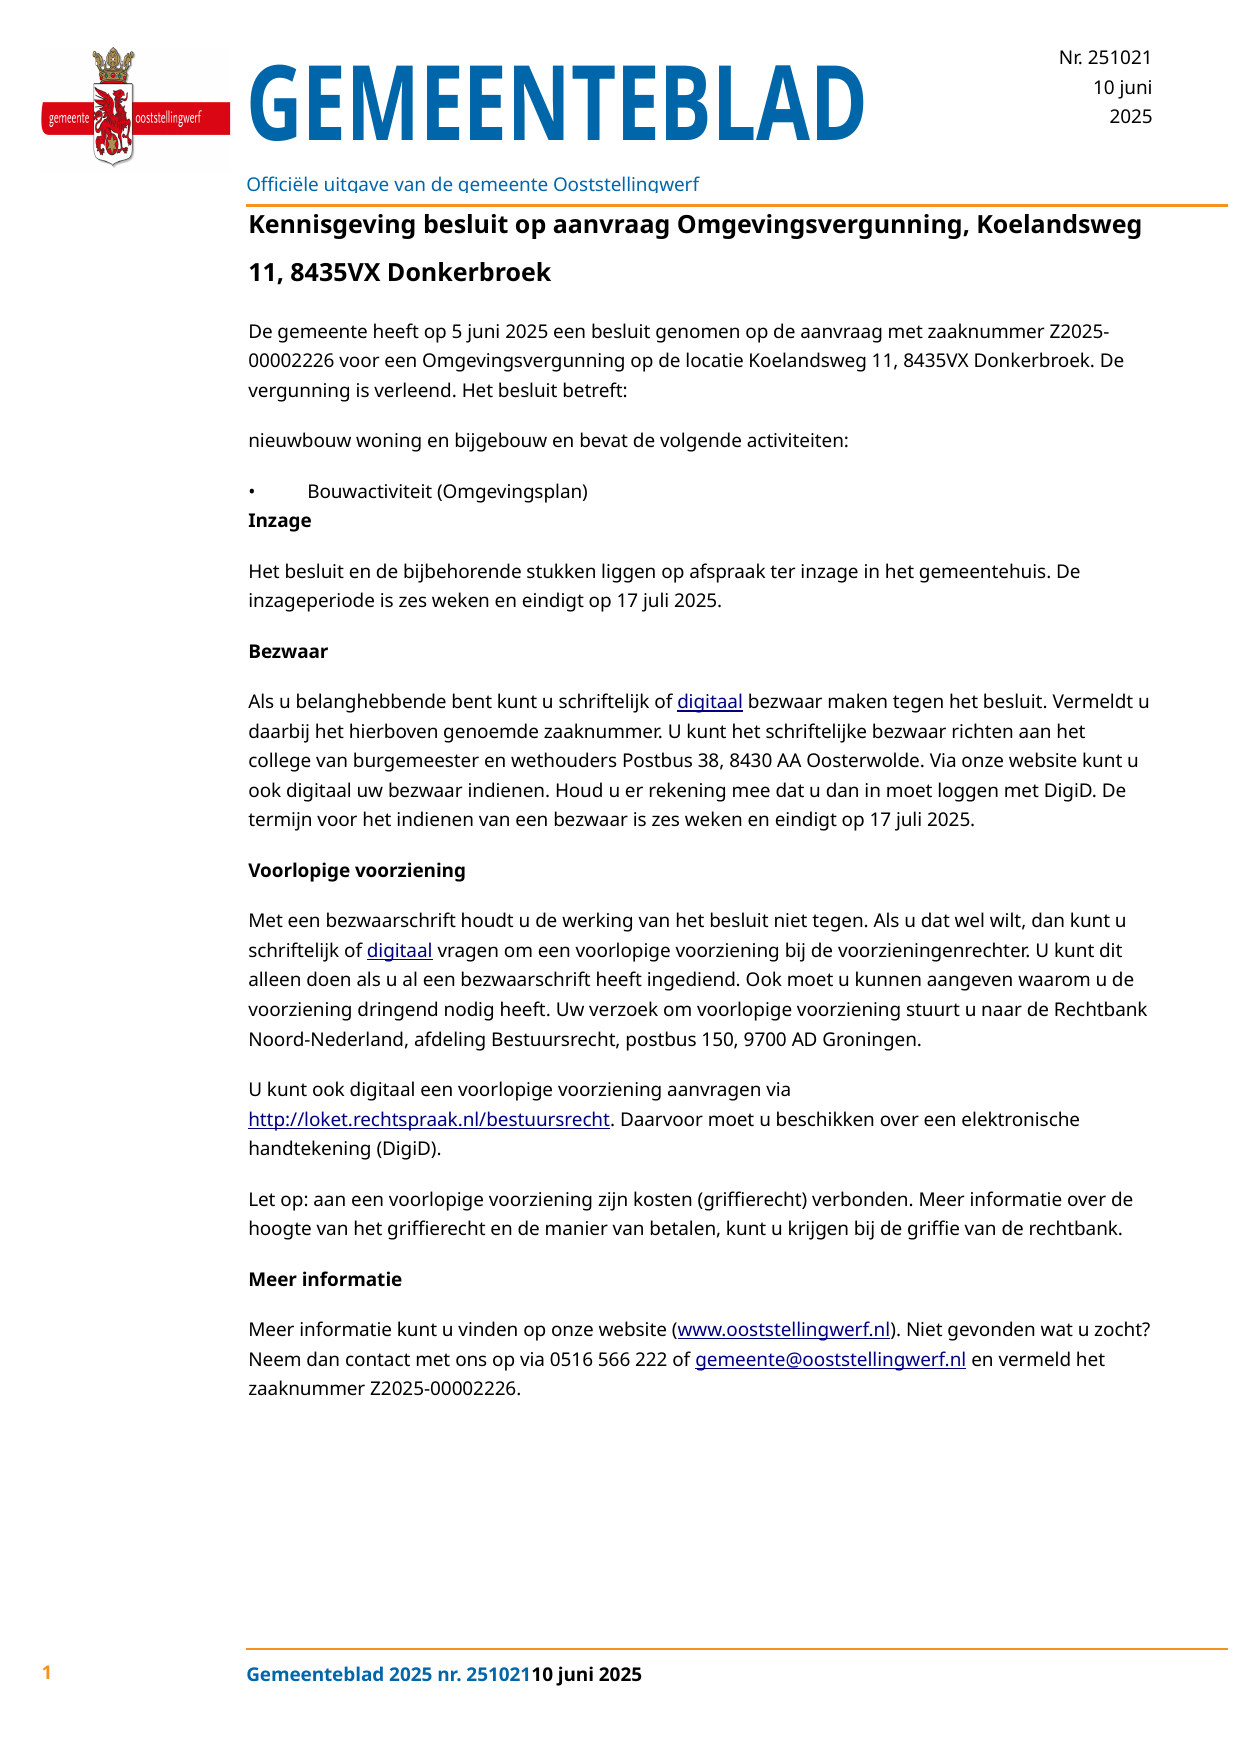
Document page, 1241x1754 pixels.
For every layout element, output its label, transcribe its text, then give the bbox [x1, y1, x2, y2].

text Als u belanghebbende bent kunt u schriftelijk of digitaal bezwaar maken tegen het besluit. Vermeldt u daarbij het hierboven genoemde zaaknummer. U kunt het schriftelijke bezwaar richten aan het college van burgemeester en wethouders Postbus 38, 8430 AA Oosterwolde. Via onze website kunt u ook digitaal uw bezwaar indienen. Houd u er rekening mee dat u dan in moet loggen met DigiD. De termijn voor het indienen van een bezwaar is zes weken en eindigt op 17 juli 2025. [248, 688, 1152, 832]
text U kunt ook digitaal een voorlopige voorziening aanvragen via http://loket.rechtspraak.nl/bestuursrecht. Daarvoor moet u beschikken over een elektronische handtekening (DigiD). [248, 1076, 1152, 1161]
list Bouwactiviteit (Omgevingsplan) [248, 478, 1152, 504]
text Het besluit en de bijbehorende stukken liggen op afspraak ter inzage in het gemeentehuis. De inzageperiode is zes weken en eindigt op 17 juli 2025. [248, 558, 1152, 613]
text Met een bezwaarschrift houdt u de werking van het besluit niet tegen. Als u dat wel wilt, dan kunt u schriftelijk of digitaal vragen om een voorlopige voorziening bij de voorzieningenrechter. U kunt dit alleen doen als u al een bezwaarschrift heeft ingediend. Ook moet u kunnen aangeven waarom u de voorziening dringend nodig heeft. Uw verzoek om voorlopige voorziening stuurt u naar de Rechtbank Noord-Nederland, afdeling Bestuursrecht, postbus 150, 9700 AD Groningen. [248, 907, 1152, 1052]
text nieuwbouw woning en bijgebouw en bevat de volgende activiteiten: [248, 427, 1152, 453]
picture [41, 47, 231, 172]
text Meer informatie kunt u vinden op onze website (www.ooststellingwerf.nl). Niet gevonden wat u zocht? Neem dan contact met ons op via 0516 566 222 of gemeente@ooststellingwerf.nl en vermeld het zaaknummer Z2025-00002226. [248, 1316, 1152, 1401]
text Voorlopige voorziening [248, 857, 1152, 883]
text Inzage [248, 507, 1152, 533]
text De gemeente heeft op 5 juni 2025 een besluit genomen op de aanvraag met zaaknummer Z2025-00002226 voor een Omgevingsvergunning op de locatie Koelandsweg 11, 8435VX Donkerbroek. De vergunning is verleend. Het besluit betreft: [248, 318, 1152, 403]
text Kennisgeving besluit op aanvraag Omgevingsvergunning, Koelandsweg 11, 8435VX Donkerbroek [248, 207, 1152, 288]
text Let op: aan een voorlopige voorziening zijn kosten (griffierecht) verbonden. Meer informatie over de hoogte van het griffierecht en de manier van betalen, kunt u krijgen bij de griffie van de rechtbank. [248, 1186, 1152, 1241]
text Bezwaar [248, 638, 1152, 664]
text Meer informatie [248, 1266, 1152, 1292]
